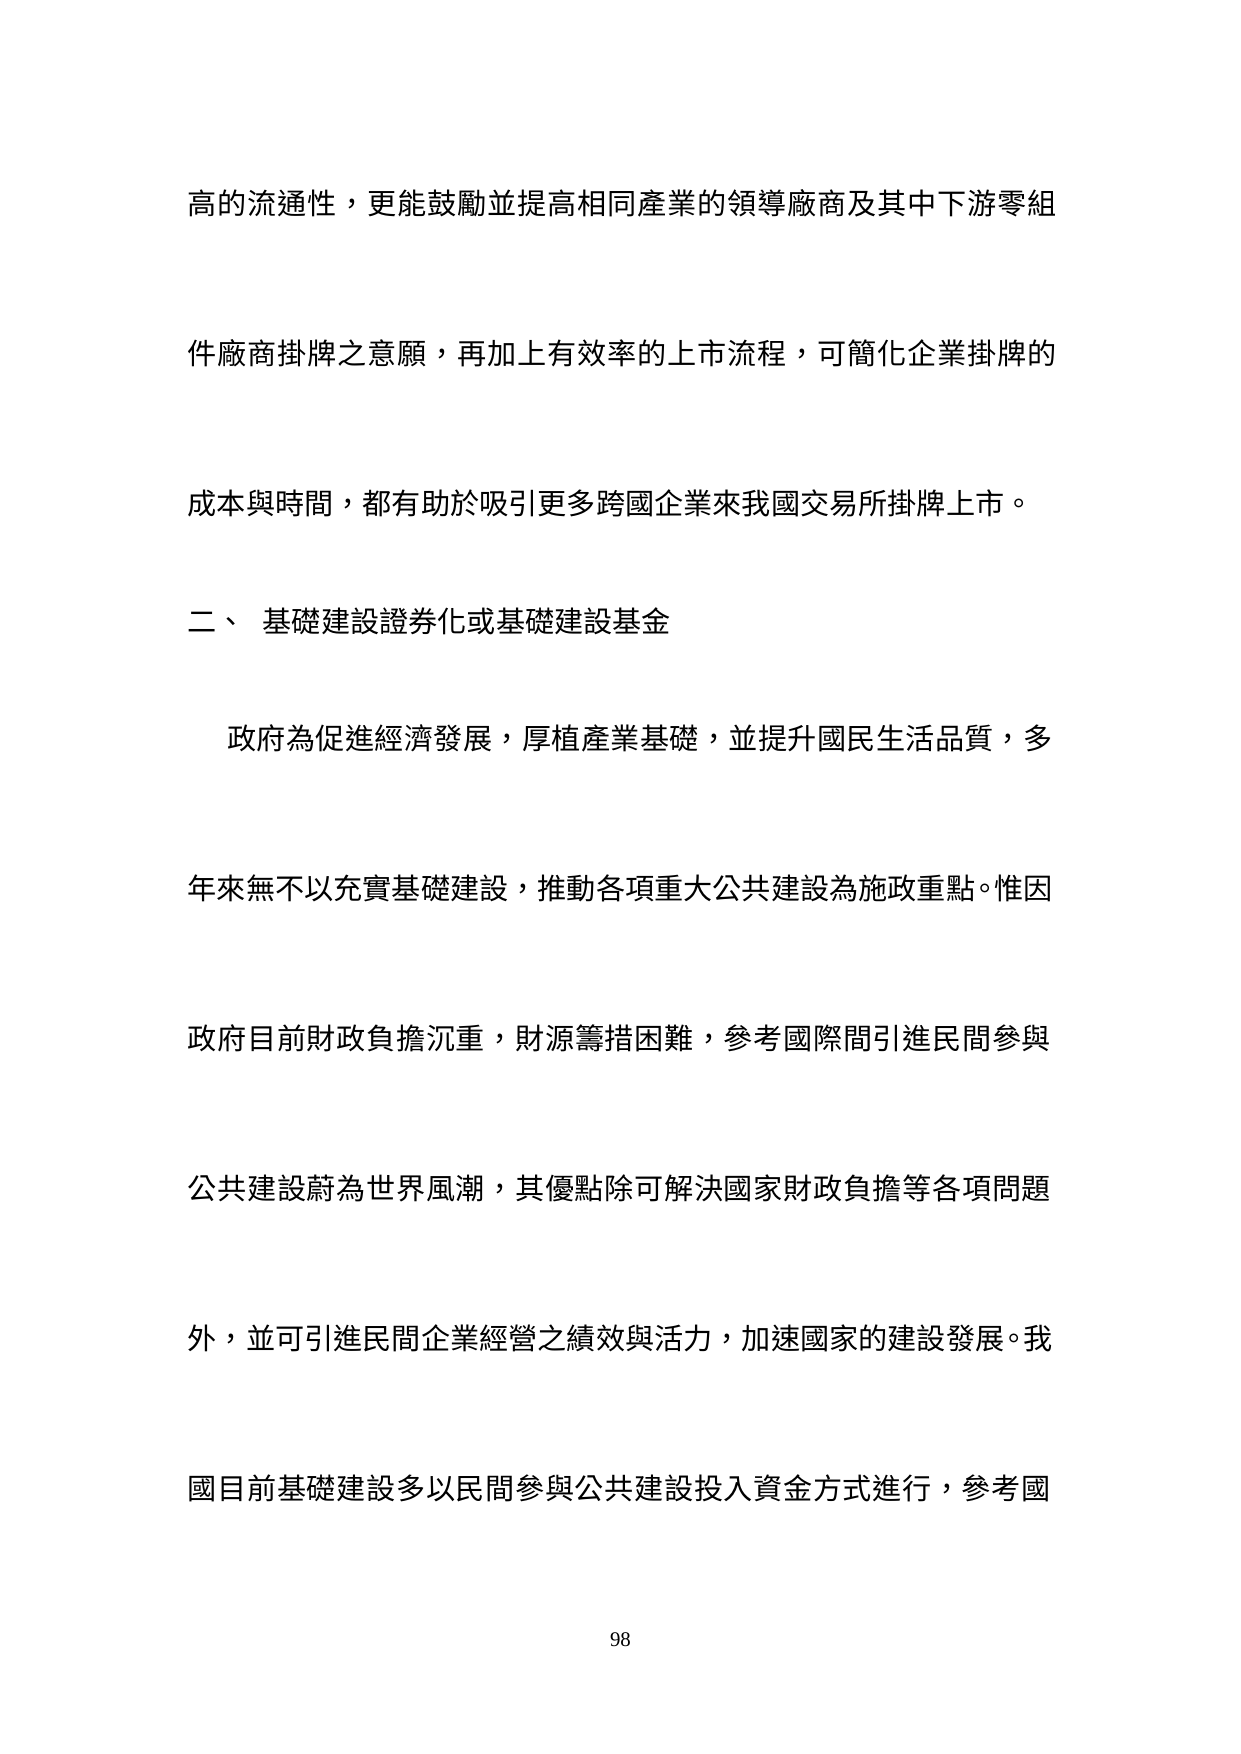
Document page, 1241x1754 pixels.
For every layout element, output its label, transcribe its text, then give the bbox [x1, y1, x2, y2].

list 基礎建設證券化或基礎建設基金 [187, 582, 1053, 657]
text 高的流通性，更能鼓勵並提高相同產業的領導廠商及其中下游零組件廠商掛牌之意願，再加上有效率的上市流程，可簡化企業掛牌的成本與時間，都有助於吸引更多跨國企業來我國交易所掛牌上市。 [187, 164, 1059, 539]
text 政府為促進經濟發展，厚植產業基礎，並提升國民生活品質，多年來無不以充實基礎建設，推動各項重大公共建設為施政重點。惟因政府目前財政負擔沉重，財源籌措困難，參考國際間引進民間參與公共建設蔚為世界風潮，其優點除可解決國家財政負擔等各項問題外，並可引進民間企業經營之績效與活力，加速國家的建設發展。我國目前基礎建設多以民間參與公共建設投入資金方式進行，參考國 [187, 699, 1053, 1524]
